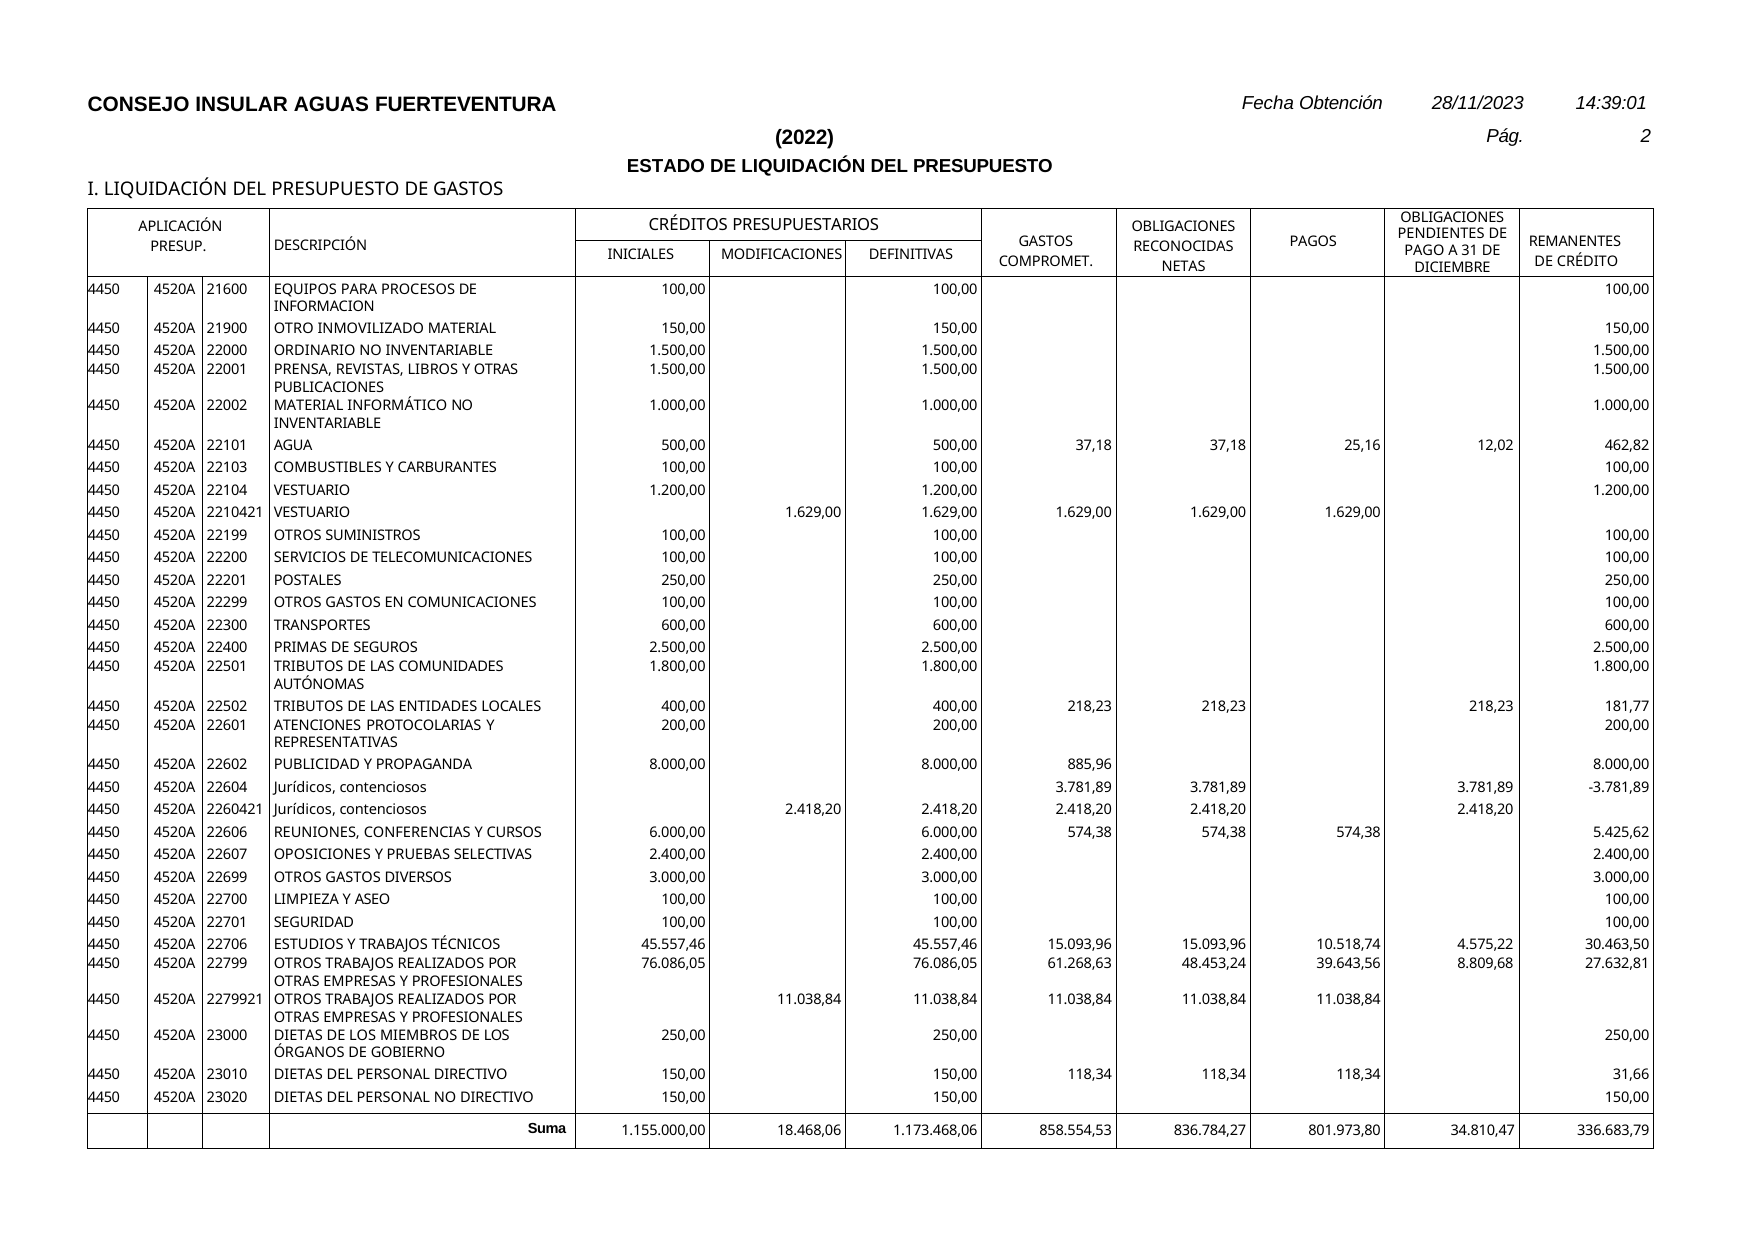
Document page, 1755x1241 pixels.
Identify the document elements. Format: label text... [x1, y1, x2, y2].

table_cell 48.453,24 [1117, 954, 1250, 973]
table_cell 11.038,84 [846, 991, 981, 1009]
table_cell [576, 735, 709, 753]
table_cell [982, 477, 1116, 499]
table_cell 600,00 [846, 612, 981, 634]
table_cell 100,00 [846, 277, 981, 299]
table_cell [88, 380, 147, 397]
table_cell 574,38 [982, 819, 1116, 841]
table_cell 118,34 [982, 1063, 1116, 1084]
table_cell [710, 695, 845, 715]
table_cell [982, 522, 1116, 544]
table_cell DEFINITIVAS [846, 241, 981, 276]
table_cell [1251, 841, 1384, 864]
table_cell PUBLICACIONES [270, 380, 575, 397]
table_cell 4450 [88, 1027, 147, 1045]
table_cell [710, 415, 845, 433]
table_cell 4520A [148, 841, 202, 864]
table_cell 4520A [148, 954, 202, 973]
table_cell 100,00 [1520, 277, 1653, 299]
table_cell REPRESENTATIVAS [270, 735, 575, 753]
table_cell ESTUDIOS Y TRABAJOS TÉCNICOS [270, 931, 575, 954]
table_cell [88, 676, 147, 694]
table_cell AUTÓNOMAS [270, 676, 575, 694]
table_cell [1385, 841, 1519, 864]
table_cell 1.629,00 [982, 499, 1116, 522]
table_cell [1520, 299, 1653, 317]
table_cell 100,00 [1520, 522, 1653, 544]
table_cell 6.000,00 [576, 819, 709, 841]
table_cell [846, 676, 981, 694]
table_cell 15.093,96 [982, 931, 1116, 954]
table_cell 100,00 [576, 454, 709, 477]
table_cell [1520, 1009, 1653, 1027]
table_cell 15.093,96 [1117, 931, 1250, 954]
table_cell 4520A [148, 774, 202, 796]
table_cell 4450 [88, 317, 147, 337]
table_cell [1251, 753, 1384, 774]
table_cell 22604 [203, 774, 269, 796]
table_cell 2.418,20 [1385, 796, 1519, 819]
table_cell [982, 909, 1116, 931]
table_cell [710, 477, 845, 499]
table_cell 1.000,00 [846, 398, 981, 415]
table_cell 2210421 [203, 499, 269, 522]
table_cell [982, 1084, 1116, 1113]
table_cell OTROS GASTOS EN COMUNICACIONES [270, 589, 575, 612]
table_cell 8.000,00 [576, 753, 709, 774]
table_cell 4520A [148, 1027, 202, 1045]
table_cell 4520A [148, 317, 202, 337]
table_cell 1.800,00 [576, 657, 709, 676]
table_cell LIMPIEZA Y ASEO [270, 886, 575, 909]
table_cell 2.500,00 [846, 634, 981, 657]
table_cell [1385, 991, 1519, 1009]
table_cell 4450 [88, 886, 147, 909]
table_cell 22601 [203, 715, 269, 735]
table_cell 2.400,00 [846, 841, 981, 864]
table_cell [1117, 589, 1250, 612]
table_cell [1385, 612, 1519, 634]
table_cell [1117, 1009, 1250, 1027]
table_cell 250,00 [1520, 567, 1653, 589]
table_cell PRIMAS DE SEGUROS [270, 634, 575, 657]
table_cell 2.400,00 [576, 841, 709, 864]
table_cell [846, 299, 981, 317]
table_cell [710, 1009, 845, 1027]
table_cell 10.518,74 [1251, 931, 1384, 954]
table_cell 4450 [88, 1084, 147, 1113]
table_cell [710, 544, 845, 567]
table_cell [982, 886, 1116, 909]
table_cell 45.557,46 [576, 931, 709, 954]
table_cell 100,00 [576, 544, 709, 567]
table_cell [1520, 973, 1653, 991]
table_cell 250,00 [846, 1027, 981, 1045]
table_cell [1520, 991, 1653, 1009]
table_cell 150,00 [846, 1084, 981, 1113]
table_cell 150,00 [846, 1063, 981, 1084]
table_cell 100,00 [1520, 589, 1653, 612]
table_cell [982, 415, 1116, 433]
table_cell [1251, 317, 1384, 337]
table_cell [1385, 415, 1519, 433]
table_cell 22200 [203, 544, 269, 567]
table_cell 100,00 [846, 454, 981, 477]
table_cell 4520A [148, 454, 202, 477]
table_cell [203, 973, 269, 991]
table_cell [982, 567, 1116, 589]
table_cell [982, 277, 1116, 299]
table_cell 1.800,00 [1520, 657, 1653, 676]
table_cell 1.629,00 [710, 499, 845, 522]
table_cell [1251, 1045, 1384, 1063]
table_cell 1.629,00 [1251, 499, 1384, 522]
table_cell INICIALES [576, 241, 709, 276]
table_header DESCRIPCIÓN [270, 209, 575, 276]
table_cell OTROS TRABAJOS REALIZADOS POR [270, 954, 575, 973]
table_cell [576, 774, 709, 796]
table_cell OTROS SUMINISTROS [270, 522, 575, 544]
table_cell [1385, 1009, 1519, 1027]
table_cell 4520A [148, 499, 202, 522]
table_cell [1385, 338, 1519, 360]
table_cell TRANSPORTES [270, 612, 575, 634]
table_cell [710, 841, 845, 864]
table_cell 1.500,00 [1520, 360, 1653, 379]
table_cell [1251, 589, 1384, 612]
table_cell 4450 [88, 864, 147, 886]
table_cell 3.781,89 [982, 774, 1116, 796]
table_cell [148, 415, 202, 433]
table_cell INVENTARIABLE [270, 415, 575, 433]
table_cell 4520A [148, 567, 202, 589]
table_cell 4520A [148, 991, 202, 1009]
table_cell 3.000,00 [846, 864, 981, 886]
table_cell 500,00 [576, 434, 709, 454]
table_header APLICACIÓN PRESUP. [88, 209, 269, 276]
table_cell [1385, 499, 1519, 522]
table_cell 4520A [148, 886, 202, 909]
table_cell [1385, 1063, 1519, 1084]
table_cell 118,34 [1251, 1063, 1384, 1084]
table_cell 100,00 [576, 909, 709, 931]
table_cell 181,77 [1520, 695, 1653, 715]
table_cell 4520A [148, 695, 202, 715]
table_cell [982, 454, 1116, 477]
table_cell 4520A [148, 338, 202, 360]
table_cell 4450 [88, 634, 147, 657]
table_cell 4520A [148, 796, 202, 819]
table_cell [203, 1009, 269, 1027]
table_cell 34.810,47 [1385, 1114, 1519, 1148]
table_cell 1.200,00 [846, 477, 981, 499]
table_cell [203, 299, 269, 317]
table_cell OTROS TRABAJOS REALIZADOS POR [270, 991, 575, 1009]
table_cell [576, 1009, 709, 1027]
table_cell 3.000,00 [1520, 864, 1653, 886]
table_cell 4450 [88, 277, 147, 299]
table_cell [1520, 735, 1653, 753]
table_cell 200,00 [1520, 715, 1653, 735]
table_cell [982, 398, 1116, 415]
table_cell 76.086,05 [846, 954, 981, 973]
table_cell [1385, 398, 1519, 415]
table_cell 462,82 [1520, 434, 1653, 454]
table_cell [1385, 522, 1519, 544]
table_cell OTRAS EMPRESAS Y PROFESIONALES [270, 973, 575, 991]
table_cell OPOSICIONES Y PRUEBAS SELECTIVAS [270, 841, 575, 864]
table_cell [1385, 317, 1519, 337]
table_cell [710, 1084, 845, 1113]
table_cell [1117, 380, 1250, 397]
table_cell [1385, 864, 1519, 886]
table_cell [1251, 299, 1384, 317]
table_cell [1520, 1045, 1653, 1063]
table_cell [1251, 415, 1384, 433]
table_cell 22300 [203, 612, 269, 634]
table_cell [1117, 277, 1250, 299]
table_cell [148, 299, 202, 317]
table_cell 574,38 [1251, 819, 1384, 841]
table_cell [710, 380, 845, 397]
table_cell 100,00 [1520, 909, 1653, 931]
table_cell 2.500,00 [576, 634, 709, 657]
table_cell INFORMACION [270, 299, 575, 317]
table_cell [1251, 277, 1384, 299]
table_cell REUNIONES, CONFERENCIAS Y CURSOS [270, 819, 575, 841]
table_cell [1251, 477, 1384, 499]
table_cell 4450 [88, 567, 147, 589]
table_cell 4520A [148, 1084, 202, 1113]
table_cell [576, 991, 709, 1009]
table_cell [1251, 909, 1384, 931]
table_cell 336.683,79 [1520, 1114, 1653, 1148]
table_cell [1117, 454, 1250, 477]
table_cell 22700 [203, 886, 269, 909]
table_cell 250,00 [1520, 1027, 1653, 1045]
table_cell 22799 [203, 954, 269, 973]
table_cell [203, 380, 269, 397]
table_cell [982, 589, 1116, 612]
table_cell 4450 [88, 454, 147, 477]
table_cell 4450 [88, 434, 147, 454]
table_cell [710, 676, 845, 694]
table_cell [982, 317, 1116, 337]
table_cell 574,38 [1117, 819, 1250, 841]
table_cell 4450 [88, 715, 147, 735]
table_cell [710, 317, 845, 337]
table_cell 22101 [203, 434, 269, 454]
table_cell 4450 [88, 360, 147, 379]
table_cell [1117, 715, 1250, 735]
table_cell [982, 715, 1116, 735]
table_cell 1.500,00 [576, 338, 709, 360]
table_cell 6.000,00 [846, 819, 981, 841]
table_cell [1251, 695, 1384, 715]
table_cell 4520A [148, 522, 202, 544]
table_cell [88, 1114, 147, 1148]
table_cell 3.781,89 [1117, 774, 1250, 796]
table_cell [982, 1045, 1116, 1063]
table_cell 4520A [148, 634, 202, 657]
table_cell VESTUARIO [270, 499, 575, 522]
table_cell 22607 [203, 841, 269, 864]
table_cell ORDINARIO NO INVENTARIABLE [270, 338, 575, 360]
table_cell [1117, 544, 1250, 567]
table_cell [982, 1009, 1116, 1027]
table_cell 200,00 [846, 715, 981, 735]
table_cell [1251, 1084, 1384, 1113]
table_cell [1117, 360, 1250, 379]
table_header PAGOS [1251, 209, 1384, 276]
table_cell 100,00 [1520, 886, 1653, 909]
table_cell 23020 [203, 1084, 269, 1113]
table_header REMANENTES DE CRÉDITO [1520, 209, 1653, 276]
table_cell [148, 676, 202, 694]
table_cell [148, 1045, 202, 1063]
table_cell [982, 338, 1116, 360]
table_cell 23000 [203, 1027, 269, 1045]
table_cell [1117, 973, 1250, 991]
table_cell [1251, 522, 1384, 544]
table_cell PRENSA, REVISTAS, LIBROS Y OTRAS [270, 360, 575, 379]
table_cell 11.038,84 [1117, 991, 1250, 1009]
table_cell 1.629,00 [846, 499, 981, 522]
table_cell [710, 338, 845, 360]
table_cell Suma [270, 1114, 575, 1148]
table_cell [710, 1045, 845, 1063]
table_cell 22001 [203, 360, 269, 379]
table_cell 39.643,56 [1251, 954, 1384, 973]
table_cell 1.500,00 [846, 338, 981, 360]
table_cell 3.000,00 [576, 864, 709, 886]
table_cell 27.632,81 [1520, 954, 1653, 973]
table_cell [1117, 415, 1250, 433]
table_cell [710, 735, 845, 753]
table_cell [1385, 1045, 1519, 1063]
table_cell Jurídicos, contenciosos [270, 796, 575, 819]
table_cell 23010 [203, 1063, 269, 1084]
table_cell [1117, 477, 1250, 499]
table_cell 4450 [88, 796, 147, 819]
table_cell PUBLICIDAD Y PROPAGANDA [270, 753, 575, 774]
table_cell 1.500,00 [576, 360, 709, 379]
table_cell [576, 676, 709, 694]
table_cell [1251, 864, 1384, 886]
table_cell [710, 886, 845, 909]
table_cell 2.400,00 [1520, 841, 1653, 864]
table_cell 600,00 [576, 612, 709, 634]
table_cell DIETAS DEL PERSONAL NO DIRECTIVO [270, 1084, 575, 1113]
table_cell [982, 676, 1116, 694]
table_cell [1385, 886, 1519, 909]
table_cell [1117, 753, 1250, 774]
table_cell 4520A [148, 909, 202, 931]
table_cell [1251, 360, 1384, 379]
table_cell [1117, 567, 1250, 589]
table_cell 4450 [88, 499, 147, 522]
table_cell 1.000,00 [576, 398, 709, 415]
table_cell 200,00 [576, 715, 709, 735]
table_cell 400,00 [846, 695, 981, 715]
table_cell [1385, 360, 1519, 379]
table_cell [982, 299, 1116, 317]
table_cell [1117, 612, 1250, 634]
table_cell [1385, 819, 1519, 841]
table_cell [203, 676, 269, 694]
table_cell 600,00 [1520, 612, 1653, 634]
table_cell MODIFICACIONES [710, 241, 845, 276]
table_cell [1385, 380, 1519, 397]
table_cell [1117, 841, 1250, 864]
table_cell [88, 735, 147, 753]
table_cell SERVICIOS DE TELECOMUNICACIONES [270, 544, 575, 567]
table_cell [1385, 657, 1519, 676]
table_cell 858.554,53 [982, 1114, 1116, 1148]
table_cell [982, 657, 1116, 676]
table_cell [1117, 886, 1250, 909]
table_cell 100,00 [846, 909, 981, 931]
table_cell [710, 774, 845, 796]
table_cell 37,18 [982, 434, 1116, 454]
table_cell 4520A [148, 544, 202, 567]
table_cell 22701 [203, 909, 269, 931]
table_cell 18.468,06 [710, 1114, 845, 1148]
table_cell 4450 [88, 477, 147, 499]
table_cell 8.000,00 [1520, 753, 1653, 774]
table_cell SEGURIDAD [270, 909, 575, 931]
table_cell [710, 1027, 845, 1045]
table_cell [1117, 676, 1250, 694]
table_cell 4450 [88, 819, 147, 841]
table_cell [1251, 634, 1384, 657]
table_cell 22000 [203, 338, 269, 360]
table_cell Jurídicos, contenciosos [270, 774, 575, 796]
table_cell POSTALES [270, 567, 575, 589]
table_cell [1251, 735, 1384, 753]
table_cell [710, 360, 845, 379]
table_cell [846, 735, 981, 753]
table_cell [1251, 544, 1384, 567]
table_cell 2.418,20 [846, 796, 981, 819]
table_cell [576, 499, 709, 522]
table_cell [846, 1009, 981, 1027]
table_cell [1385, 477, 1519, 499]
table_cell 4520A [148, 277, 202, 299]
table_cell 150,00 [846, 317, 981, 337]
table_cell 21600 [203, 277, 269, 299]
table_cell 2.500,00 [1520, 634, 1653, 657]
table_cell [1385, 715, 1519, 735]
table_cell [1251, 886, 1384, 909]
table_cell [1251, 973, 1384, 991]
table_cell 2279921 [203, 991, 269, 1009]
table_cell 4520A [148, 931, 202, 954]
table_cell [710, 299, 845, 317]
table_cell [1251, 774, 1384, 796]
table_cell 100,00 [846, 544, 981, 567]
table_cell [710, 954, 845, 973]
table_cell [710, 612, 845, 634]
table_cell [982, 973, 1116, 991]
table_cell 4450 [88, 753, 147, 774]
table_cell 11.038,84 [710, 991, 845, 1009]
table_cell [576, 796, 709, 819]
table_cell [846, 774, 981, 796]
table_cell 150,00 [576, 1063, 709, 1084]
table_cell 8.000,00 [846, 753, 981, 774]
table_cell 4520A [148, 398, 202, 415]
table_cell [576, 1045, 709, 1063]
table_cell 400,00 [576, 695, 709, 715]
table_cell OTRAS EMPRESAS Y PROFESIONALES [270, 1009, 575, 1027]
table_cell [710, 909, 845, 931]
table_cell 4450 [88, 695, 147, 715]
table_cell [982, 735, 1116, 753]
table_cell OTROS GASTOS DIVERSOS [270, 864, 575, 886]
table_cell 4450 [88, 522, 147, 544]
table_cell 61.268,63 [982, 954, 1116, 973]
table_cell TRIBUTOS DE LAS COMUNIDADES [270, 657, 575, 676]
table_cell 4520A [148, 864, 202, 886]
table_cell [982, 634, 1116, 657]
table_cell [710, 634, 845, 657]
table_cell [710, 589, 845, 612]
table_cell 22602 [203, 753, 269, 774]
table_cell EQUIPOS PARA PROCESOS DE [270, 277, 575, 299]
table_header GASTOS COMPROMET. [982, 209, 1116, 276]
table_cell [710, 931, 845, 954]
table_cell [1520, 415, 1653, 433]
table_cell 885,96 [982, 753, 1116, 774]
table_cell 100,00 [846, 522, 981, 544]
table_cell 22104 [203, 477, 269, 499]
table_cell 4450 [88, 841, 147, 864]
table_cell [1117, 1027, 1250, 1045]
table_cell [1385, 1027, 1519, 1045]
table_cell 250,00 [576, 1027, 709, 1045]
table_cell 801.973,80 [1251, 1114, 1384, 1148]
table_cell 1.200,00 [576, 477, 709, 499]
table_cell 11.038,84 [1251, 991, 1384, 1009]
table_cell [1251, 612, 1384, 634]
table_cell [1385, 909, 1519, 931]
table_cell 4520A [148, 753, 202, 774]
table_cell 150,00 [576, 317, 709, 337]
table_cell [1117, 398, 1250, 415]
table_cell 2.418,20 [982, 796, 1116, 819]
table_cell [576, 299, 709, 317]
table_cell [1520, 676, 1653, 694]
table_cell [846, 1045, 981, 1063]
table_cell 25,16 [1251, 434, 1384, 454]
table_cell [1117, 909, 1250, 931]
table_cell 150,00 [1520, 317, 1653, 337]
table_cell 45.557,46 [846, 931, 981, 954]
table_cell [710, 973, 845, 991]
table_cell 22201 [203, 567, 269, 589]
table_cell [1117, 864, 1250, 886]
table_cell [1251, 380, 1384, 397]
table_cell 2.418,20 [710, 796, 845, 819]
table_cell 4450 [88, 657, 147, 676]
table_cell [846, 973, 981, 991]
table_cell [203, 415, 269, 433]
table_cell OTRO INMOVILIZADO MATERIAL [270, 317, 575, 337]
table_cell 2260421 [203, 796, 269, 819]
table_cell [846, 415, 981, 433]
table_cell 100,00 [846, 886, 981, 909]
table_cell 4520A [148, 360, 202, 379]
table_cell 100,00 [576, 277, 709, 299]
table_cell 22002 [203, 398, 269, 415]
table_cell 5.425,62 [1520, 819, 1653, 841]
table_cell [88, 1045, 147, 1063]
table_cell [1251, 1027, 1384, 1045]
table_cell [1251, 657, 1384, 676]
table_cell [1385, 1084, 1519, 1113]
table_cell [982, 1027, 1116, 1045]
table_cell 76.086,05 [576, 954, 709, 973]
table_cell 4520A [148, 612, 202, 634]
table_cell 4520A [148, 657, 202, 676]
table_cell 1.173.468,06 [846, 1114, 981, 1148]
table_cell 4450 [88, 589, 147, 612]
table_cell 118,34 [1117, 1063, 1250, 1084]
table_cell [1520, 499, 1653, 522]
table_cell 4520A [148, 434, 202, 454]
table_cell 218,23 [1385, 695, 1519, 715]
table_header OBLIGACIONES PENDIENTES DE PAGO A 31 DE DICIEMBRE [1385, 209, 1519, 276]
table_cell [710, 1063, 845, 1084]
table_cell 4.575,22 [1385, 931, 1519, 954]
table_header OBLIGACIONES RECONOCIDAS NETAS [1117, 209, 1250, 276]
table_cell [1251, 715, 1384, 735]
table_cell 22199 [203, 522, 269, 544]
table_cell [1117, 657, 1250, 676]
table_cell [576, 380, 709, 397]
table_cell [1520, 796, 1653, 819]
table_cell 22502 [203, 695, 269, 715]
table_cell MATERIAL INFORMÁTICO NO [270, 398, 575, 415]
table_cell [710, 522, 845, 544]
table_cell 4450 [88, 774, 147, 796]
table_cell [982, 360, 1116, 379]
table_cell [1385, 676, 1519, 694]
table_cell [710, 567, 845, 589]
table_cell 22606 [203, 819, 269, 841]
table_cell [1117, 735, 1250, 753]
table_cell [1251, 1009, 1384, 1027]
table_cell 37,18 [1117, 434, 1250, 454]
table_cell [1520, 380, 1653, 397]
table_cell [1385, 735, 1519, 753]
table_cell 4520A [148, 589, 202, 612]
table_cell [710, 398, 845, 415]
table_cell [982, 380, 1116, 397]
table_cell 11.038,84 [982, 991, 1116, 1009]
table_cell 4450 [88, 612, 147, 634]
table_cell 100,00 [1520, 544, 1653, 567]
table_cell [1385, 454, 1519, 477]
table_cell 150,00 [576, 1084, 709, 1113]
table_cell [88, 299, 147, 317]
table_cell ATENCIONES PROTOCOLARIAS Y [270, 715, 575, 735]
table_cell 4450 [88, 909, 147, 931]
table_cell 100,00 [846, 589, 981, 612]
table_cell TRIBUTOS DE LAS ENTIDADES LOCALES [270, 695, 575, 715]
table_cell [1117, 522, 1250, 544]
table_cell 8.809,68 [1385, 954, 1519, 973]
table_cell [1251, 796, 1384, 819]
table_cell [148, 1114, 202, 1148]
table_cell [88, 1009, 147, 1027]
table_header CRÉDITOS PRESUPUESTARIOS [576, 209, 981, 240]
table_cell 4450 [88, 931, 147, 954]
table_cell AGUA [270, 434, 575, 454]
table_cell 1.500,00 [846, 360, 981, 379]
table_cell [203, 735, 269, 753]
table_cell [1117, 634, 1250, 657]
table_cell 22103 [203, 454, 269, 477]
table_cell [1117, 299, 1250, 317]
table_cell 4450 [88, 398, 147, 415]
table_cell 4520A [148, 715, 202, 735]
table_cell 836.784,27 [1117, 1114, 1250, 1148]
table_cell [88, 973, 147, 991]
table_cell 4520A [148, 1063, 202, 1084]
table_cell 22400 [203, 634, 269, 657]
table_cell [1117, 1045, 1250, 1063]
table_cell 22501 [203, 657, 269, 676]
table_cell [203, 1045, 269, 1063]
table_cell [1385, 973, 1519, 991]
table_cell [148, 735, 202, 753]
table_cell 4450 [88, 1063, 147, 1084]
table_cell 150,00 [1520, 1084, 1653, 1113]
table_cell 100,00 [576, 589, 709, 612]
table_cell 100,00 [576, 886, 709, 909]
table_cell 22706 [203, 931, 269, 954]
table_cell 1.000,00 [1520, 398, 1653, 415]
table_cell 4450 [88, 338, 147, 360]
table_cell 1.629,00 [1117, 499, 1250, 522]
table_cell 100,00 [576, 522, 709, 544]
table_cell 4450 [88, 954, 147, 973]
table_cell [710, 454, 845, 477]
table_cell [982, 612, 1116, 634]
table_cell [710, 434, 845, 454]
table_cell 31,66 [1520, 1063, 1653, 1084]
table_cell 22299 [203, 589, 269, 612]
table_cell 2.418,20 [1117, 796, 1250, 819]
table_cell [148, 1009, 202, 1027]
table_cell 218,23 [982, 695, 1116, 715]
table_cell [1251, 454, 1384, 477]
table_cell 1.500,00 [1520, 338, 1653, 360]
table_cell [203, 1114, 269, 1148]
table_cell 500,00 [846, 434, 981, 454]
table_cell [1251, 676, 1384, 694]
table_cell [1385, 544, 1519, 567]
table_cell [1251, 398, 1384, 415]
table_cell [710, 864, 845, 886]
table_cell COMBUSTIBLES Y CARBURANTES [270, 454, 575, 477]
table_cell -3.781,89 [1520, 774, 1653, 796]
table_cell 1.800,00 [846, 657, 981, 676]
table_cell 1.155.000,00 [576, 1114, 709, 1148]
table_cell [710, 715, 845, 735]
table_cell 4450 [88, 544, 147, 567]
table_cell 3.781,89 [1385, 774, 1519, 796]
table_cell [1385, 634, 1519, 657]
table_cell 4520A [148, 477, 202, 499]
table_cell [982, 544, 1116, 567]
table_cell [846, 380, 981, 397]
table_cell 22699 [203, 864, 269, 886]
table_cell [1117, 1084, 1250, 1113]
table_cell 4520A [148, 819, 202, 841]
table_cell [576, 973, 709, 991]
table_cell 250,00 [576, 567, 709, 589]
table_cell [1117, 338, 1250, 360]
table_cell [1251, 338, 1384, 360]
table_cell 4450 [88, 991, 147, 1009]
table_cell 30.463,50 [1520, 931, 1653, 954]
table_cell [148, 380, 202, 397]
table_cell [982, 841, 1116, 864]
table_cell [576, 415, 709, 433]
table_cell [710, 657, 845, 676]
table_cell 250,00 [846, 567, 981, 589]
table_cell 21900 [203, 317, 269, 337]
table_cell [1385, 589, 1519, 612]
table_cell [710, 277, 845, 299]
table_cell VESTUARIO [270, 477, 575, 499]
table_cell ÓRGANOS DE GOBIERNO [270, 1045, 575, 1063]
table_cell [1385, 277, 1519, 299]
table_cell [1385, 567, 1519, 589]
table_cell [148, 973, 202, 991]
table_cell [1251, 567, 1384, 589]
table_cell [982, 864, 1116, 886]
table_cell [1117, 317, 1250, 337]
table_cell [88, 415, 147, 433]
table_cell [710, 819, 845, 841]
table_cell [1385, 299, 1519, 317]
table_cell 100,00 [1520, 454, 1653, 477]
table_cell 1.200,00 [1520, 477, 1653, 499]
table_cell 12,02 [1385, 434, 1519, 454]
table_cell 218,23 [1117, 695, 1250, 715]
table_cell DIETAS DEL PERSONAL DIRECTIVO [270, 1063, 575, 1084]
table_cell [710, 753, 845, 774]
table_cell DIETAS DE LOS MIEMBROS DE LOS [270, 1027, 575, 1045]
table_cell [1385, 753, 1519, 774]
